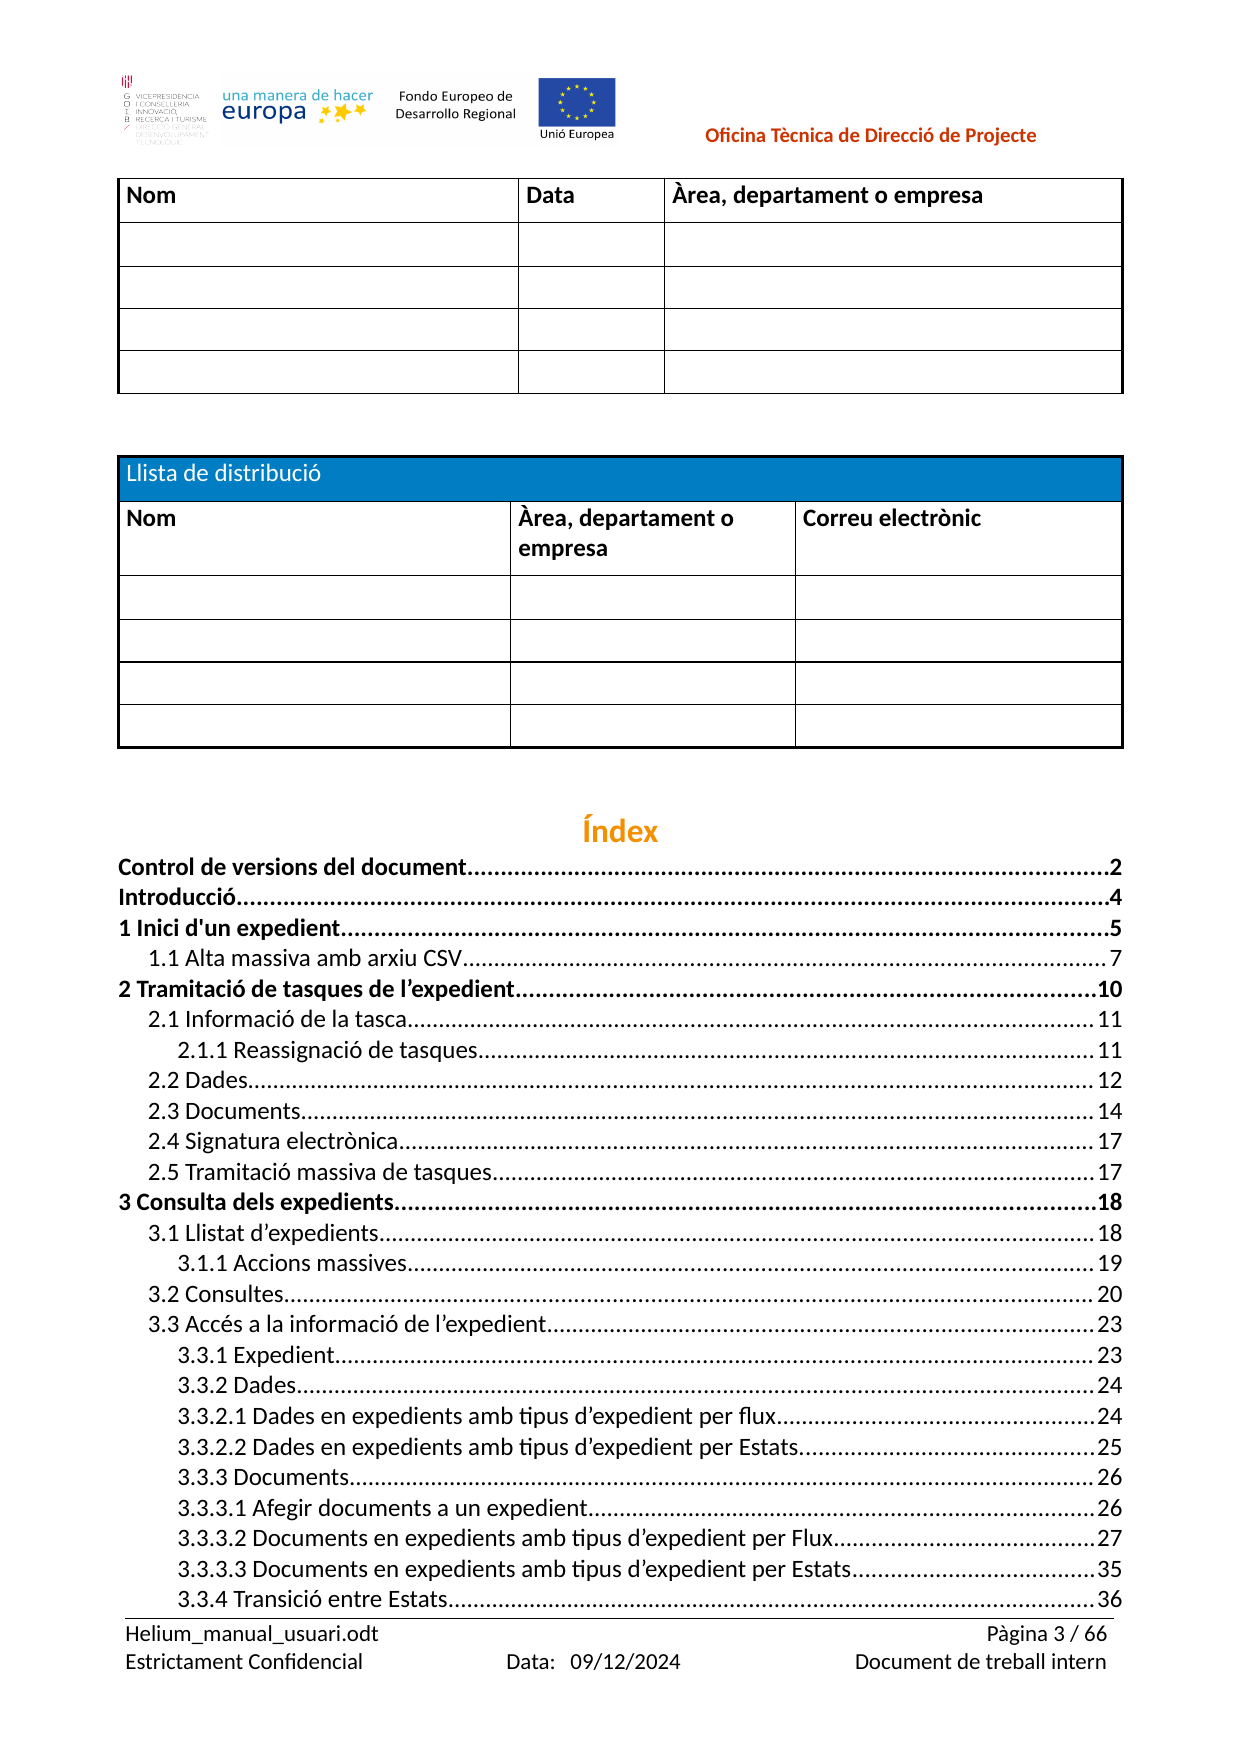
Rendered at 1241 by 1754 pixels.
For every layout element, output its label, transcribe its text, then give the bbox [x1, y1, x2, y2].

text Índex [118, 810, 1122, 851]
text 3.1.1 Accions massives 19 [177, 1247, 1122, 1278]
table_cell [665, 267, 1121, 308]
table_cell [519, 309, 664, 350]
table_cell [120, 576, 510, 619]
text 3.3.3.1 Afegir documents a un expedient 26 [177, 1492, 1122, 1522]
text 2.5 Tramitació massiva de tasques 17 [148, 1156, 1122, 1186]
table_cell [665, 309, 1121, 350]
table_cell Àrea, departament o empresa [665, 179, 1121, 222]
picture [219, 73, 621, 147]
text 3.3.4 Transició entre Estats 36 [177, 1583, 1122, 1614]
table_cell [796, 620, 1121, 661]
table_cell [519, 351, 664, 392]
text 2.2 Dades 12 [148, 1064, 1122, 1095]
table_cell [120, 351, 518, 392]
table_cell [120, 309, 518, 350]
table_cell Data [519, 179, 664, 222]
text 3.3.2.1 Dades en expedients amb tipus d’expedient per flux 24 [177, 1400, 1122, 1431]
table_cell [511, 620, 795, 661]
table_cell [120, 223, 518, 266]
text 3.3.2 Dades 24 [177, 1369, 1122, 1400]
text 3.3.2.2 Dades en expedients amb tipus d’expedient per Estats. 25 [177, 1431, 1122, 1461]
table_cell [120, 267, 518, 308]
table_cell [796, 705, 1121, 746]
text 3.2 Consultes 20 [148, 1278, 1122, 1308]
text Control de versions del document 2 [118, 851, 1122, 881]
picture [118, 73, 213, 147]
text 3 Consulta dels expedients 18 [118, 1186, 1122, 1217]
table_cell [120, 663, 510, 704]
table_cell [796, 576, 1121, 619]
table_cell Nom [120, 179, 518, 222]
text 1.1 Alta massiva amb arxiu CSV 7 [148, 942, 1122, 973]
text 3.3 Accés a la informació de l’expedient 23 [148, 1308, 1122, 1339]
table_cell [511, 576, 795, 619]
table_cell [511, 705, 795, 746]
table_cell [665, 223, 1121, 266]
text 1 Inici d'un expedient 5 [118, 912, 1122, 942]
table_cell [120, 705, 510, 746]
text 2.3 Documents 14 [148, 1095, 1122, 1125]
text 3.3.3.2 Documents en expedients amb tipus d’expedient per Flux 27 [177, 1522, 1122, 1553]
text 2 Tramitació de tasques de l’expedient 10 [118, 973, 1122, 1003]
text 3.3.3 Documents 26 [177, 1461, 1122, 1492]
text 3.3.1 Expedient 23 [177, 1339, 1122, 1369]
text 2.4 Signatura electrònica 17 [148, 1125, 1122, 1156]
table_cell [511, 663, 795, 704]
text 2.1.1 Reassignació de tasques 11 [177, 1034, 1122, 1064]
table_cell [519, 223, 664, 266]
table_cell Nom [120, 502, 510, 575]
table_cell Correu electrònic [796, 502, 1121, 575]
text 3.1 Llistat d’expedients 18 [148, 1217, 1122, 1247]
table_cell [796, 663, 1121, 704]
table_header Llista de distribució [120, 458, 1121, 501]
table_cell Àrea, departament o empresa [511, 502, 795, 575]
text 2.1 Informació de la tasca 11 [148, 1003, 1122, 1034]
table_cell [120, 620, 510, 661]
table_cell [519, 267, 664, 308]
text 3.3.3.3 Documents en expedients amb tipus d’expedient per Estats 35 [177, 1553, 1122, 1583]
table_cell [665, 351, 1121, 392]
text Introducció 4 [118, 881, 1122, 912]
